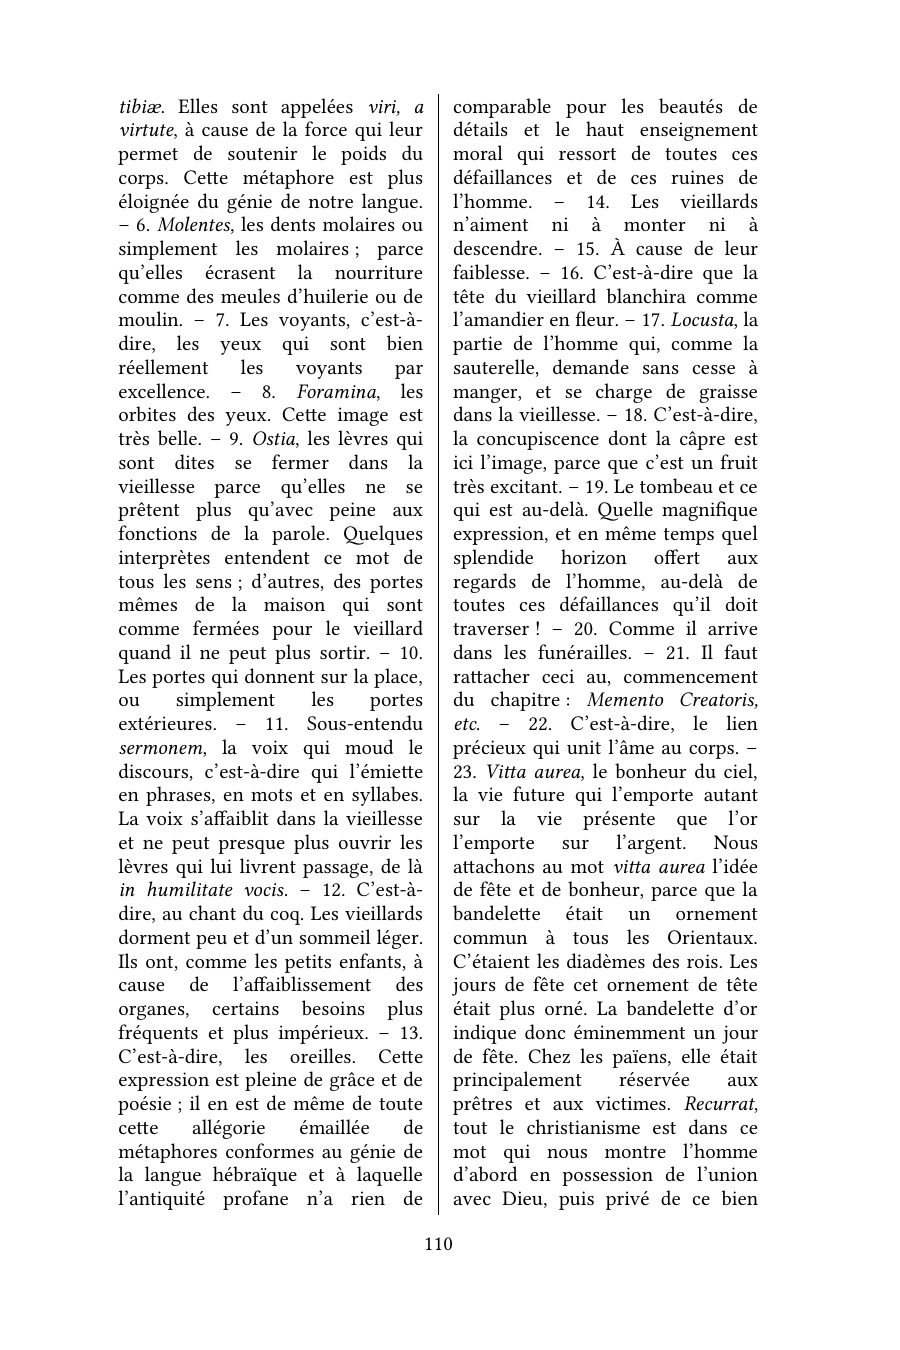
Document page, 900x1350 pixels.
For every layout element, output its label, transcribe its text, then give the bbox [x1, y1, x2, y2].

text tibiæ. Elles sont appelées viri, a virtute, à cause de la force qui leur permet de soutenir le poids du corps. Cette métaphore est plus éloignée du génie de notre langue. – 6. Molentes, les dents molaires ou simplement les molaires ; parce qu’elles écrasent la nourriture comme des meules d’huilerie ou de moulin. – 7. Les voyants, c’est-à-dire, les yeux qui sont bien réellement les voyants par excellence. – 8. Foramina, les orbites des yeux. Cette image est très belle. – 9. Ostia, les lèvres qui sont dites se fermer dans la vieillesse parce qu’elles ne se prêtent plus qu’avec peine aux fonctions de la parole. Quelques interprètes entendent ce mot de tous les sens ; d’autres, des portes mêmes de la maison qui sont comme fermées pour le vieillard quand il ne peut plus sortir. – 10. Les portes qui donnent sur la place, ou simplement les portes extérieures. – 11. Sous-entendu sermonem, la voix qui moud le discours, c’est-à-dire qui l’émiette en phrases, en mots et en syllabes. La voix s’affaiblit dans la vieillesse et ne peut presque plus ouvrir les lèvres qui lui livrent passage, de là in humilitate vocis. – 12. C’est-à-dire, au chant du coq. Les vieillards dorment peu et d’un sommeil léger. Ils ont, comme les petits enfants, à cause de l’affaiblissement des organes, certains besoins plus fréquents et plus impérieux. – 13. C’est-à-dire, les oreilles. Cette expression est pleine de grâce et de poésie ; il en est de même de toute cette allégorie émaillée de métaphores conformes au génie de la langue hébraïque et à laquelle l’antiquité profane n’a rien de [118, 94, 423, 1211]
text comparable pour les beautés de détails et le haut enseignement moral qui ressort de toutes ces défaillances et de ces ruines de l’homme. – 14. Les vieillards n’aiment ni à monter ni à descendre. – 15. À cause de leur faiblesse. – 16. C’est-à-dire que la tête du vieillard blanchira comme l’amandier en fleur. – 17. Locusta, la partie de l’homme qui, comme la sauterelle, demande sans cesse à manger, et se charge de graisse dans la vieillesse. – 18. C’est-à-dire, la concupiscence dont la câpre est ici l’image, parce que c’est un fruit très excitant. – 19. Le tombeau et ce qui est au-delà. Quelle magnifique expression, et en même temps quel splendide horizon offert aux regards de l’homme, au-delà de toutes ces défaillances qu’il doit traverser ! – 20. Comme il arrive dans les funérailles. – 21. Il faut rattacher ceci au, commencement du chapitre : Memento Creatoris, etc. – 22. C’est-à-dire, le lien précieux qui unit l’âme au corps. – 23. Vitta aurea, le bonheur du ciel, la vie future qui l’emporte autant sur la vie présente que l’or l’emporte sur l’argent. Nous attachons au mot vitta aurea l’idée de fête et de bonheur, parce que la bandelette était un ornement commun à tous les Orientaux. C’étaient les diadèmes des rois. Les jours de fête cet ornement de tête était plus orné. La bandelette d’or indique donc éminemment un jour de fête. Chez les païens, elle était principalement réservée aux prêtres et aux victimes. Recurrat, tout le christianisme est dans ce mot qui nous montre l’homme d’abord en possession de l’union avec Dieu, puis privé de ce bien [453, 94, 758, 1211]
